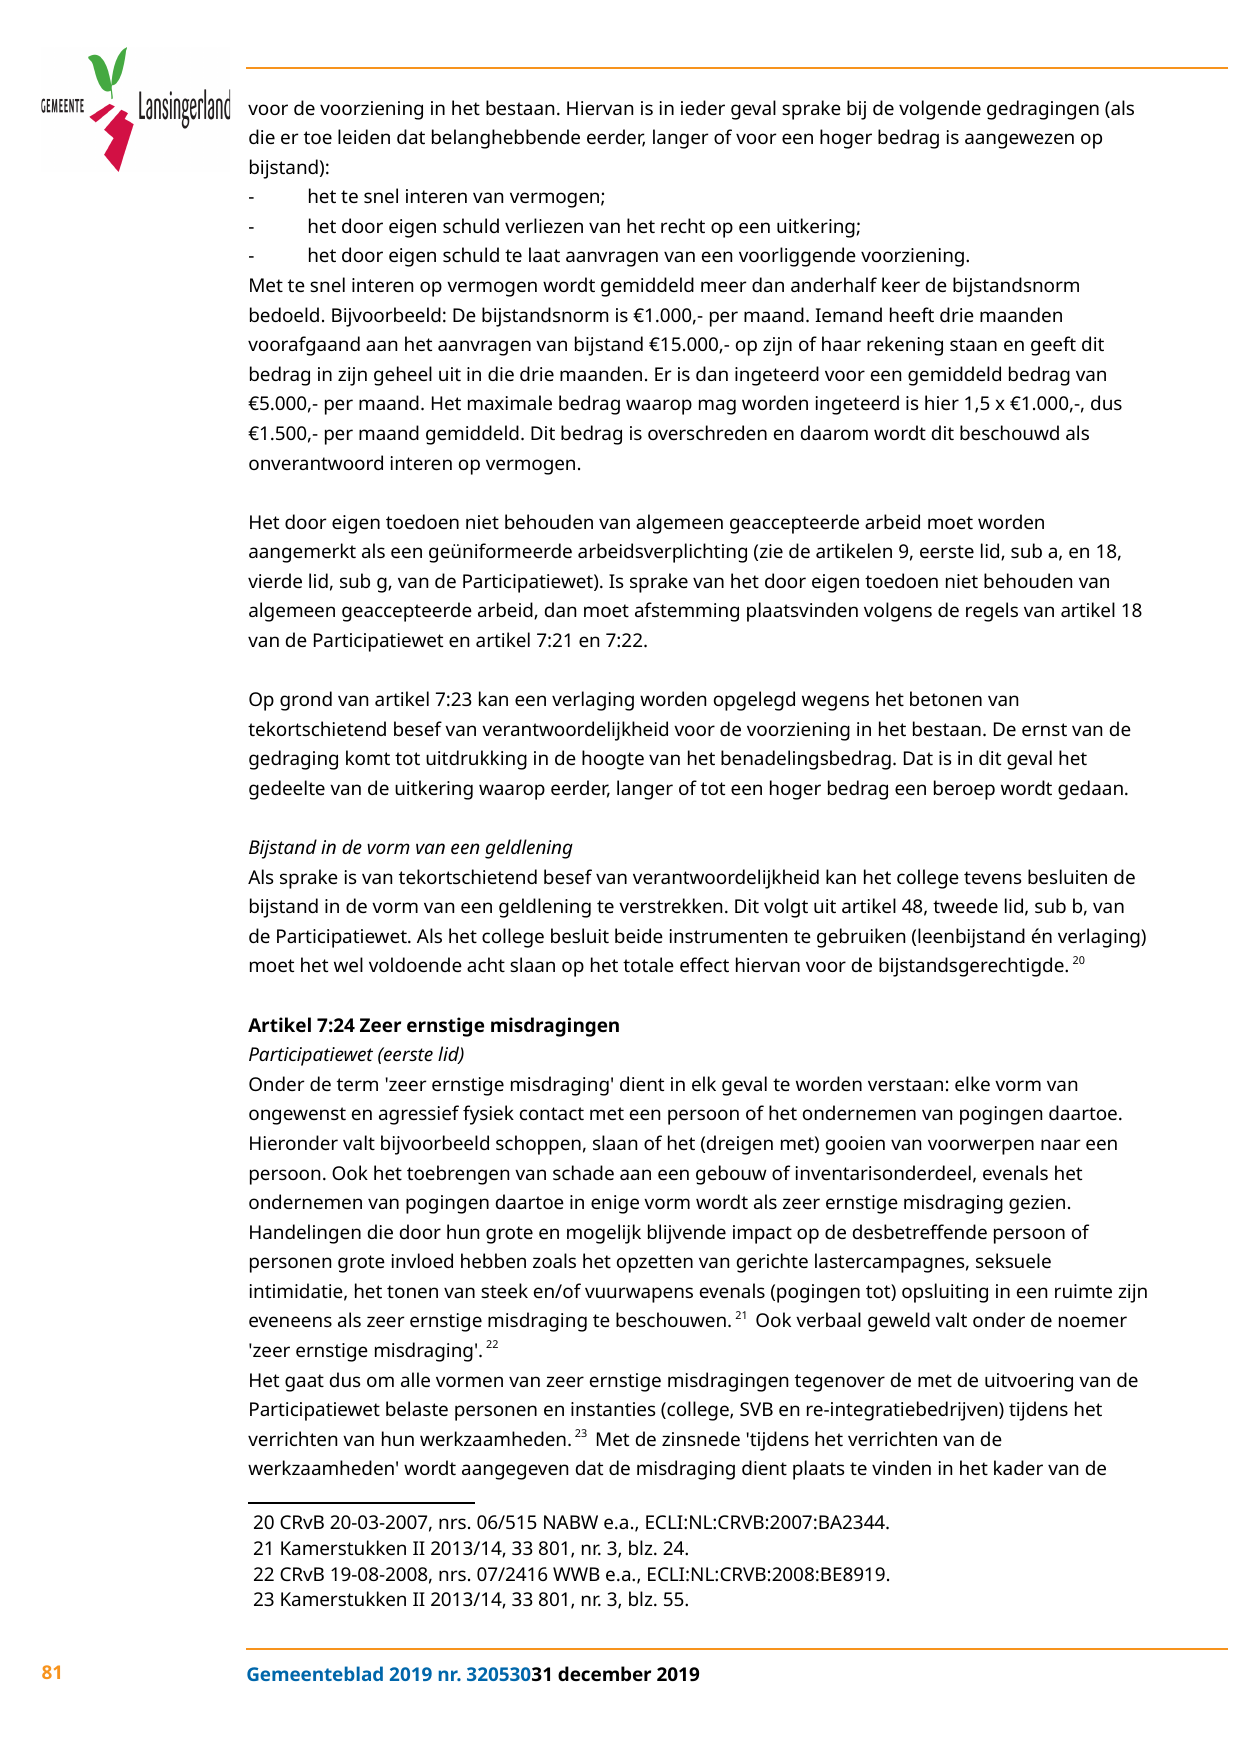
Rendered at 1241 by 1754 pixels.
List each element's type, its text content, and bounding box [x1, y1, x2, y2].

text Als sprake is van tekortschietend besef van verantwoordelijkheid kan het college tevens besluiten de bijstand in de vorm van een geldlening te verstrekken. Dit volgt uit artikel 48, tweede lid, sub b, van de Participatiewet. Als het college besluit beide instrumenten te gebruiken (leenbijstand én verlaging) moet het wel voldoende acht slaan op het totale effect hiervan voor de bijstandsgerechtigde. [248, 864, 1152, 978]
text Met te snel interen op vermogen wordt gemiddeld meer dan anderhalf keer de bijstandsnorm bedoeld. Bijvoorbeeld: De bijstandsnorm is €1.000,- per maand. Iemand heeft drie maanden voorafgaand aan het aanvragen van bijstand €15.000,- op zijn of haar rekening staan en geeft dit bedrag in zijn geheel uit in die drie maanden. Er is dan ingeteerd voor een gemiddeld bedrag van €5.000,- per maand. Het maximale bedrag waarop mag worden ingeteerd is hier 1,5 x €1.000,-, dus €1.500,- per maand gemiddeld. Dit bedrag is overschreden en daarom wordt dit beschouwd als onverantwoord interen op vermogen. [248, 272, 1152, 476]
text Onder de term 'zeer ernstige misdraging' dient in elk geval te worden verstaan: elke vorm van ongewenst en agressief fysiek contact met een persoon of het ondernemen van pogingen daartoe. Hieronder valt bijvoorbeeld schoppen, slaan of het (dreigen met) gooien van voorwerpen naar een persoon. Ook het toebrengen van schade aan een gebouw of inventarisonderdeel, evenals het ondernemen van pogingen daartoe in enige vorm wordt als zeer ernstige misdraging gezien. Handelingen die door hun grote en mogelijk blijvende impact op de desbetreffende persoon of personen grote invloed hebben zoals het opzetten van gerichte lastercampagnes, seksuele intimidatie, het tonen van steek en/of vuurwapens evenals (pogingen tot) opsluiting in een ruimte zijn eveneens als zeer ernstige misdraging te beschouwen. Ook verbaal geweld valt onder de noemer 'zeer ernstige misdraging'. [248, 1071, 1152, 1363]
picture [41, 47, 231, 172]
list het te snel interen van vermogen; [248, 183, 1152, 209]
text Participatiewet (eerste lid) [248, 1041, 1152, 1067]
text Kamerstukken II 2013/14, 33 801, nr. 3, blz. 55. [248, 1586, 1152, 1612]
text Het door eigen toedoen niet behouden van algemeen geaccepteerde arbeid moet worden aangemerkt als een geüniformeerde arbeidsverplichting (zie de artikelen 9, eerste lid, sub a, en 18, vierde lid, sub g, van de Participatiewet). Is sprake van het door eigen toedoen niet behouden van algemeen geaccepteerde arbeid, dan moet afstemming plaatsvinden volgens de regels van artikel 18 van de Participatiewet en artikel 7:21 en 7:22. [248, 509, 1152, 653]
text CRvB 19-08-2008, nrs. 07/2416 WWB e.a., ECLI:NL:CRVB:2008:BE8919. [248, 1561, 1152, 1586]
text Op grond van artikel 7:23 kan een verlaging worden opgelegd wegens het betonen van tekortschietend besef van verantwoordelijkheid voor de voorziening in het bestaan. De ernst van de gedraging komt tot uitdrukking in de hoogte van het benadelingsbedrag. Dat is in dit geval het gedeelte van de uitkering waarop eerder, langer of tot een hoger bedrag een beroep wordt gedaan. [248, 686, 1152, 801]
text Kamerstukken II 2013/14, 33 801, nr. 3, blz. 24. [248, 1535, 1152, 1561]
list het door eigen schuld verliezen van het recht op een uitkering; [248, 213, 1152, 239]
text Artikel 7:24 Zeer ernstige misdragingen [248, 1012, 1152, 1038]
text voor de voorziening in het bestaan. Hiervan is in ieder geval sprake bij de volgende gedragingen (als die er toe leiden dat belanghebbende eerder, langer of voor een hoger bedrag is aangewezen op bijstand): [248, 95, 1152, 180]
text Bijstand in de vorm van een geldlening [248, 834, 1152, 860]
text CRvB 20-03-2007, nrs. 06/515 NABW e.a., ECLI:NL:CRVB:2007:BA2344. [248, 1509, 1152, 1535]
text Het gaat dus om alle vormen van zeer ernstige misdragingen tegenover de met de uitvoering van de Participatiewet belaste personen en instanties (college, SVB en re-integratiebedrijven) tijdens het verrichten van hun werkzaamheden. Met de zinsnede 'tijdens het verrichten van de werkzaamheden' wordt aangegeven dat de misdraging dient plaats te vinden in het kader van de [248, 1367, 1152, 1481]
list het door eigen schuld te laat aanvragen van een voorliggende voorziening. [248, 243, 1152, 268]
